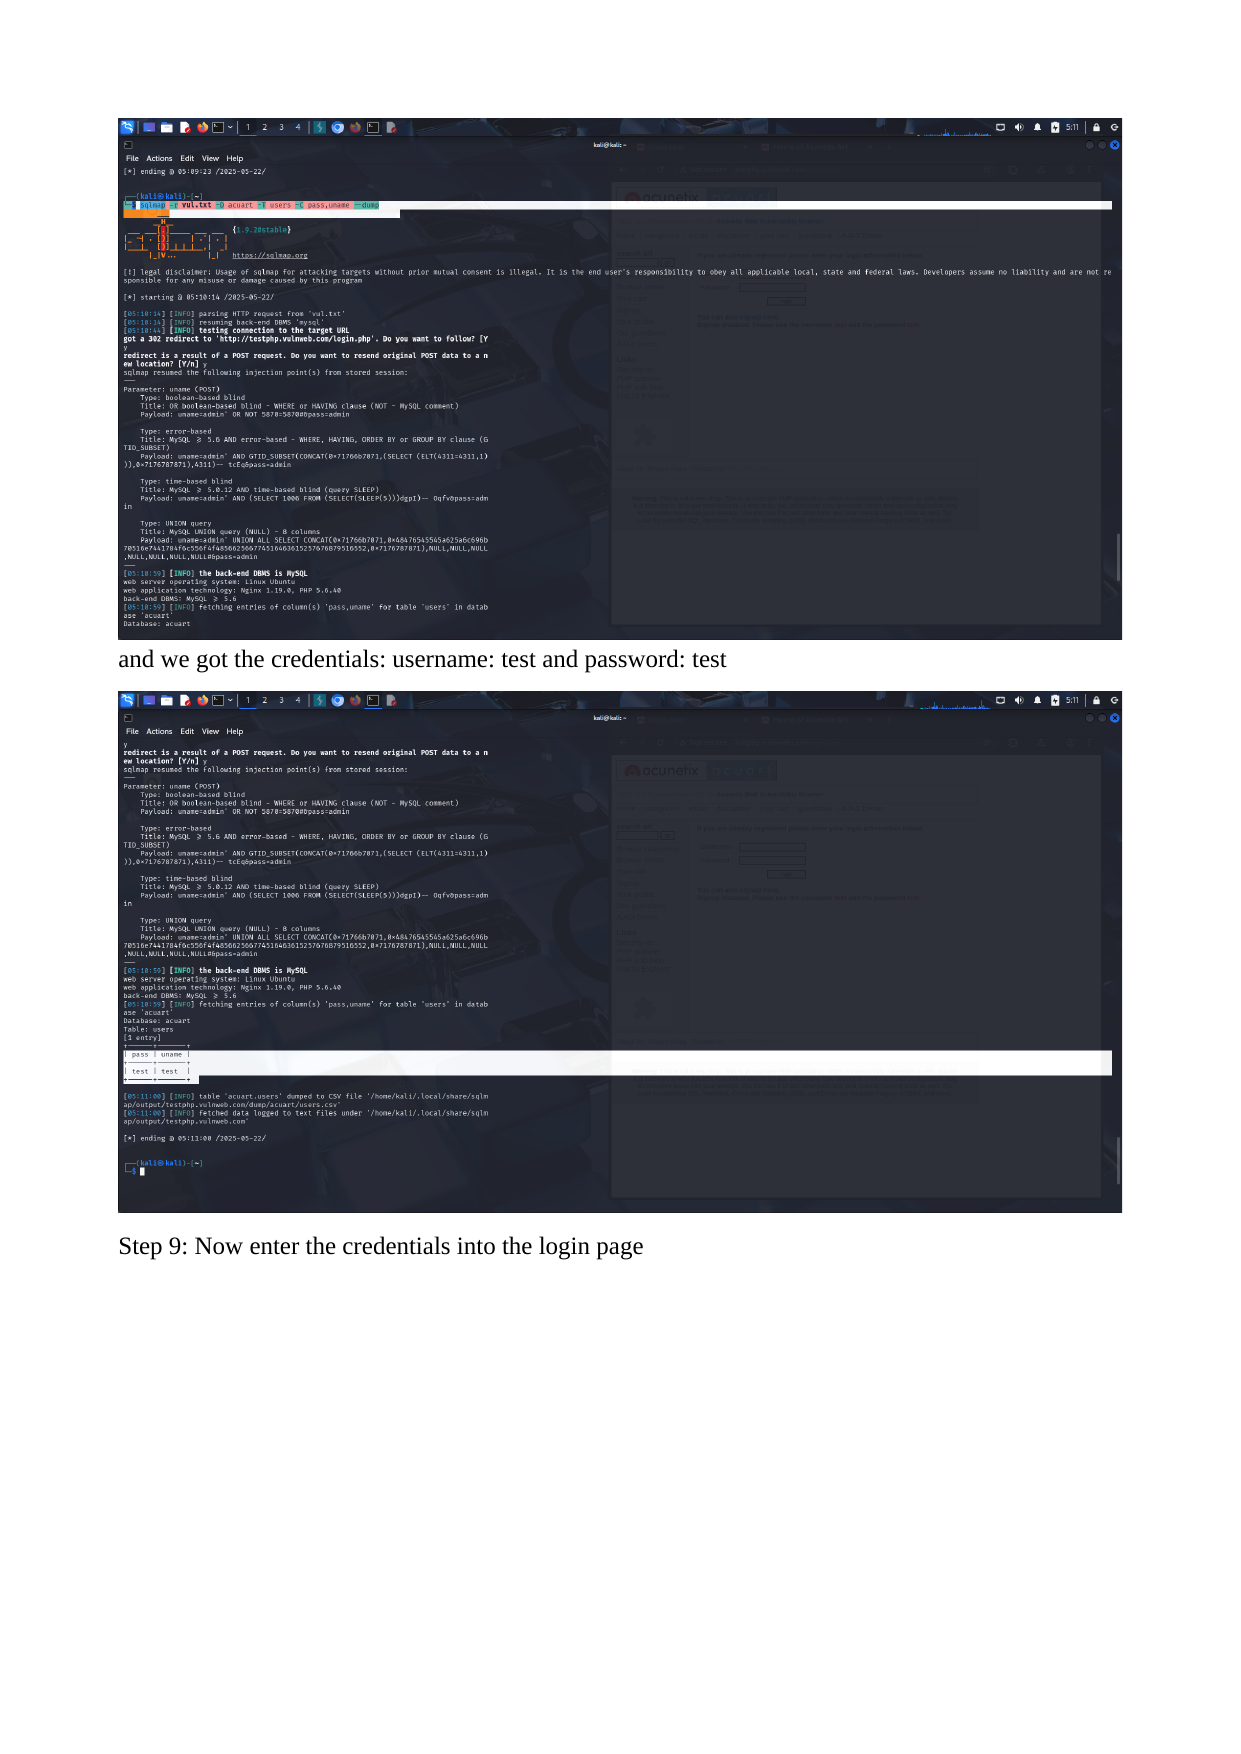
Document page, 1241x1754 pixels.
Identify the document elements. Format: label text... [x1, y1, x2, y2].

text Step 9: Now enter the credentials into the login page [118, 1231, 1122, 1260]
text and we got the credentials: username: test and password: test [118, 640, 1122, 672]
picture [118, 691, 1123, 1213]
picture [118, 118, 1123, 640]
